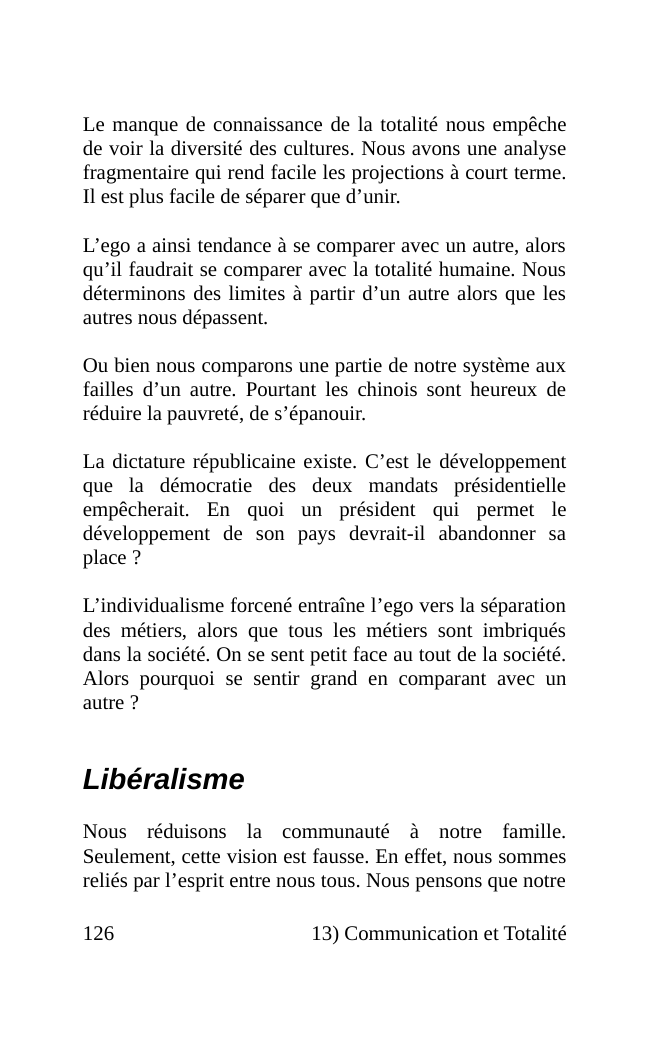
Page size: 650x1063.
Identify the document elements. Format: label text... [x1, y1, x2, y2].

text Ou bien nous comparons une partie de notre système aux failles d’un autre. Pourtant les chinois sont heureux de réduire la pauvreté, de s’épanouir. [83, 353, 567, 425]
text Le manque de connaissance de la totalité nous empêche de voir la diversité des cultures. Nous avons une analyse fragmentaire qui rend facile les projections à court terme. Il est plus facile de séparer que d’unir. [83, 112, 567, 208]
text L’individualisme forcené entraîne l’ego vers la séparation des métiers, alors que tous les métiers sont imbriqués dans la société. On se sent petit face au tout de la société. Alors pourquoi se sentir grand en comparant avec un autre ? [83, 593, 567, 714]
text La dictature républicaine existe. C’est le développement que la démocratie des deux mandats présidentielle empêcherait. En quoi un président qui permet le développement de son pays devrait-il abandonner sa place ? [83, 449, 567, 569]
text Nous réduisons la communauté à notre famille. Seulement, cette vision est fausse. En effet, nous sommes reliés par l’esprit entre nous tous. Nous pensons que notre [83, 819, 567, 892]
subtitle Libéralisme [83, 762, 567, 795]
text L’ego a ainsi tendance à se comparer avec un autre, alors qu’il faudrait se comparer avec la totalité humaine. Nous déterminons des limites à partir d’un autre alors que les autres nous dépassent. [83, 232, 567, 329]
